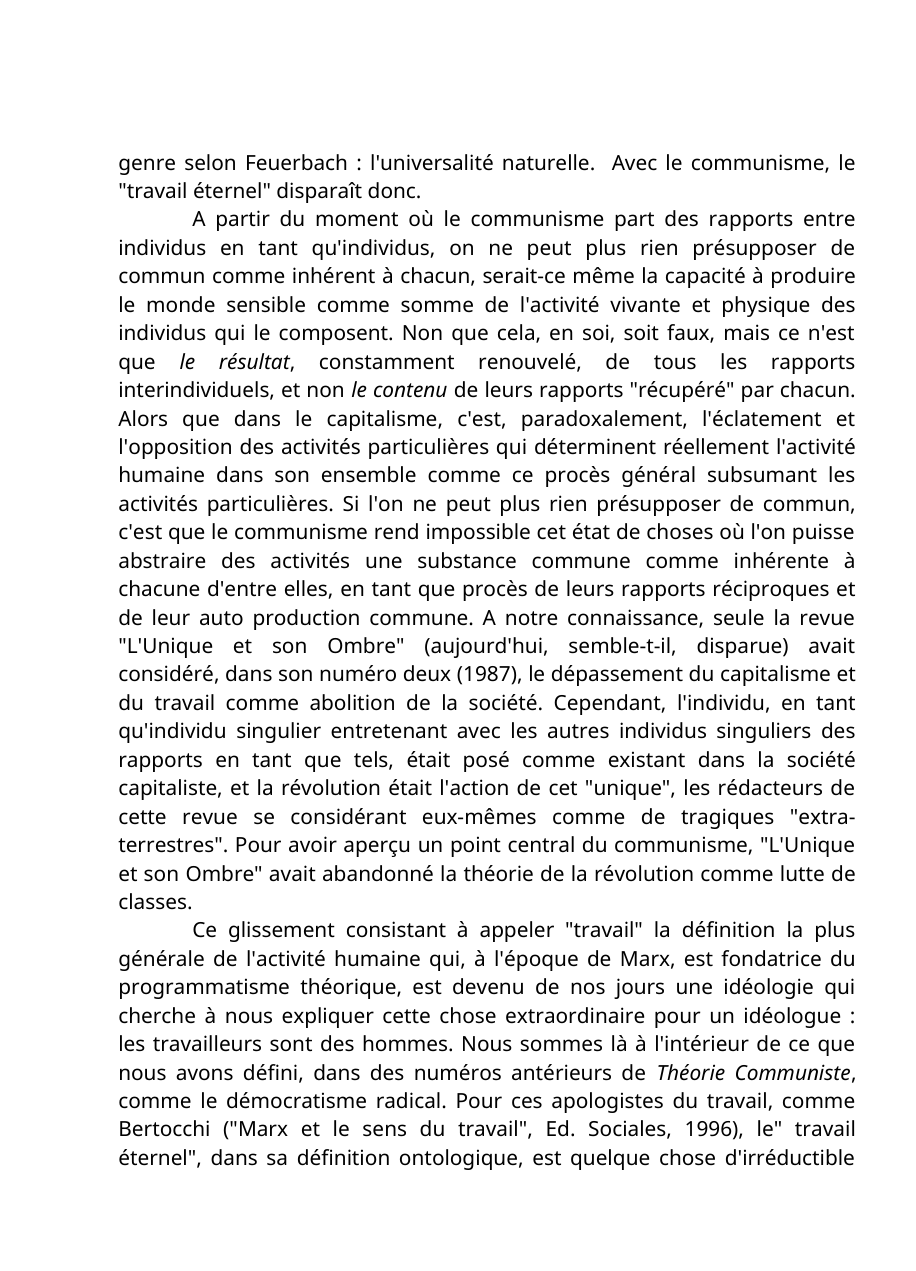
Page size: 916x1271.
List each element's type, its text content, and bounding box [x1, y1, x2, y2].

text Ce glissement consistant à appeler "travail" la définition la plus générale de l'activité humaine qui, à l'époque de Marx, est fondatrice du programmatisme théorique, est devenu de nos jours une idéologie qui cherche à nous expliquer cette chose extraordinaire pour un idéologue : les travailleurs sont des hommes. Nous sommes là à l'intérieur de ce que nous avons défini, dans des numéros antérieurs de Théorie Communiste, comme le démocratisme radical. Pour ces apologistes du travail, comme Bertocchi ("Marx et le sens du travail", Ed. Sociales, 1996), le" travail éternel", dans sa définition ontologique, est quelque chose d'irréductible [118, 916, 856, 1171]
text genre selon Feuerbach : l'universalité naturelle. Avec le communisme, le "travail éternel" disparaît donc. [118, 148, 856, 204]
text A partir du moment où le communisme part des rapports entre individus en tant qu'individus, on ne peut plus rien présupposer de commun comme inhérent à chacun, serait-ce même la capacité à produire le monde sensible comme somme de l'activité vivante et physique des individus qui le composent. Non que cela, en soi, soit faux, mais ce n'est que le résultat, constamment renouvelé, de tous les rapports interindividuels, et non le contenu de leurs rapports "récupéré" par chacun. Alors que dans le capitalisme, c'est, paradoxalement, l'éclatement et l'opposition des activités particulières qui déterminent réellement l'activité humaine dans son ensemble comme ce procès général subsumant les activités particulières. Si l'on ne peut plus rien présupposer de commun, c'est que le communisme rend impossible cet état de choses où l'on puisse abstraire des activités une substance commune comme inhérente à chacune d'entre elles, en tant que procès de leurs rapports réciproques et de leur auto production commune. A notre connaissance, seule la revue "L'Unique et son Ombre" (aujourd'hui, semble-t-il, disparue) avait considéré, dans son numéro deux (1987), le dépassement du capitalisme et du travail comme abolition de la société. Cependant, l'individu, en tant qu'individu singulier entretenant avec les autres individus singuliers des rapports en tant que tels, était posé comme existant dans la société capitaliste, et la révolution était l'action de cet "unique", les rédacteurs de cette revue se considérant eux-mêmes comme de tragiques "extra-terrestres". Pour avoir aperçu un point central du communisme, "L'Unique et son Ombre" avait abandonné la théorie de la révolution comme lutte de classes. [118, 204, 856, 916]
